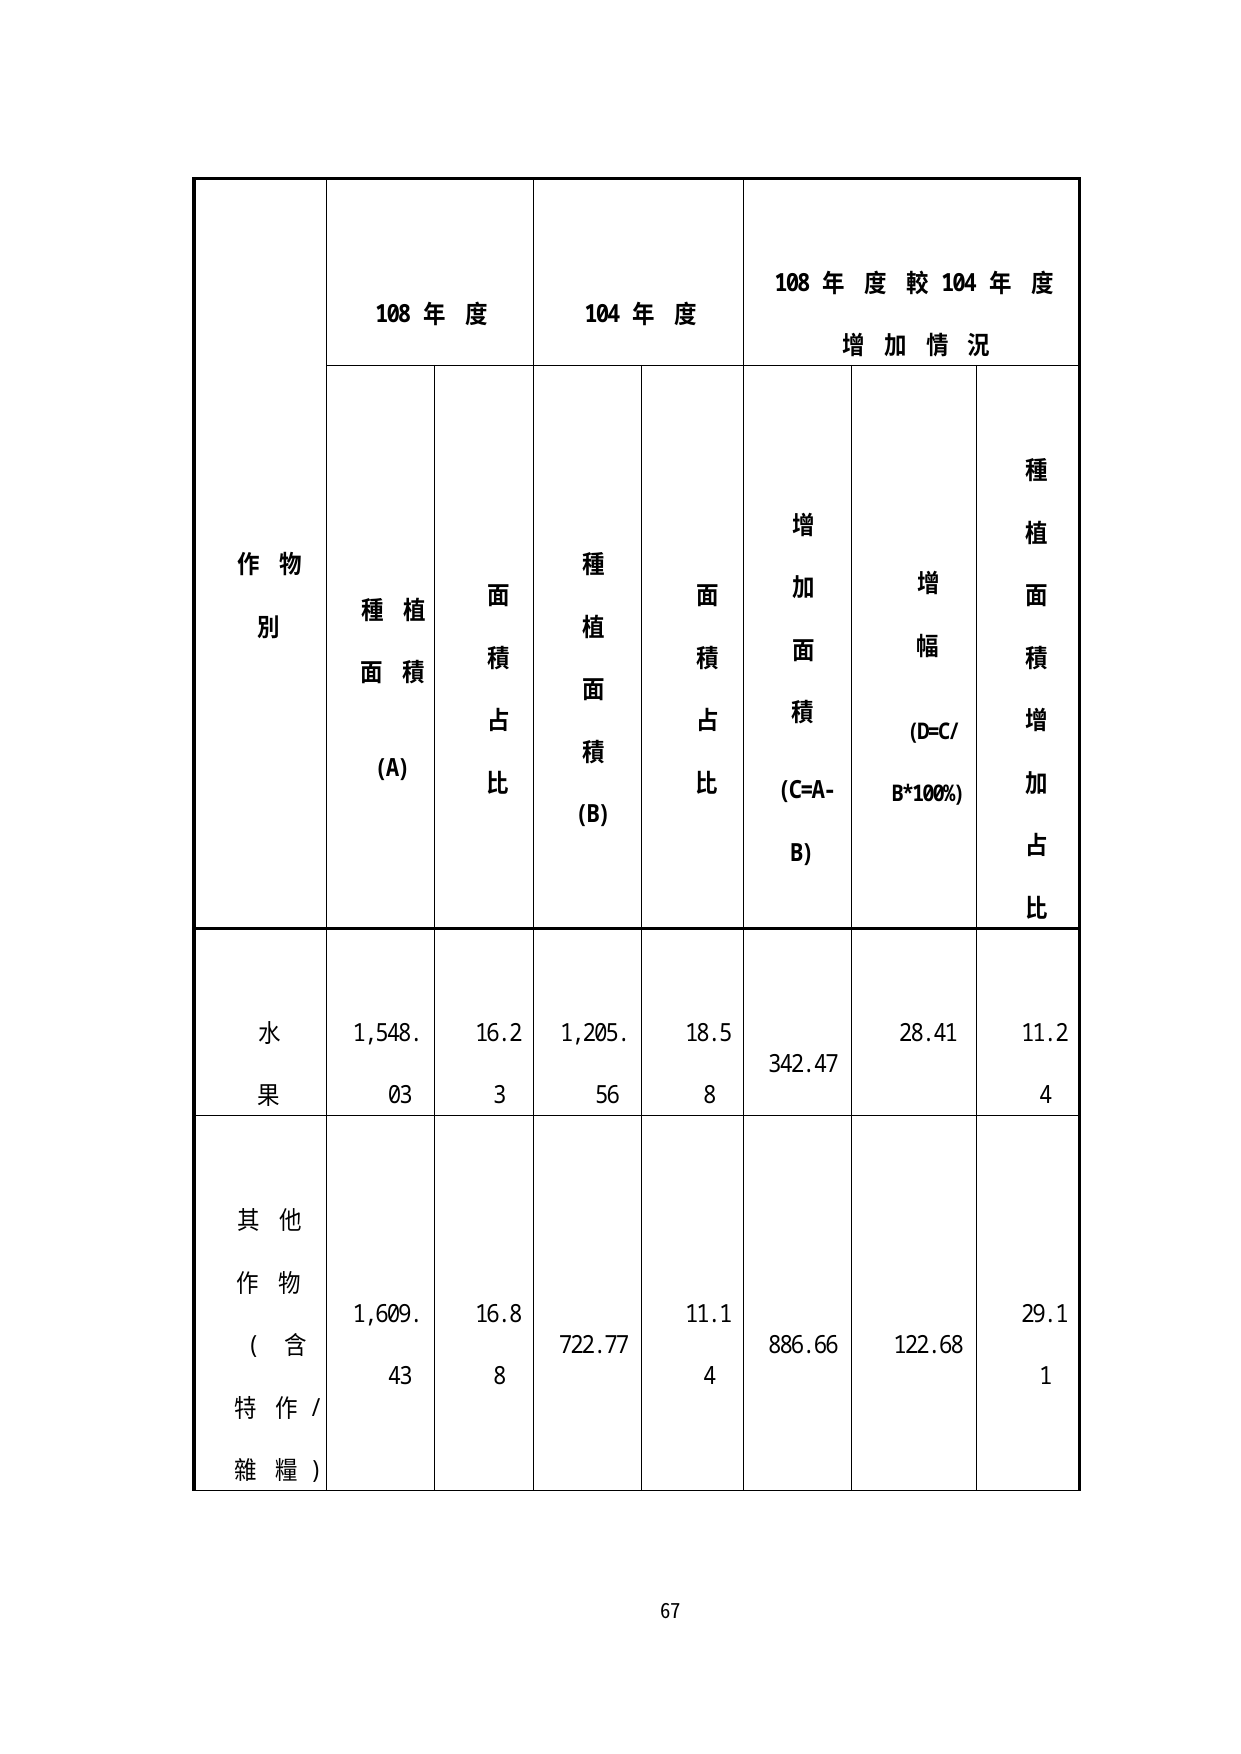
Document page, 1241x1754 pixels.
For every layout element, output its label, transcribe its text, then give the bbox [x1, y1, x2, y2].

table_cell 29.11 [977, 1116, 1078, 1490]
table_cell 11.14 [642, 1116, 743, 1490]
table_cell 342.47 [744, 930, 851, 1115]
table_cell 種植面積 (A) [327, 366, 434, 927]
table_cell 722.77 [534, 1116, 641, 1490]
table_header 104年度 [534, 180, 743, 365]
table_cell 1,548.03 [327, 930, 434, 1115]
table_cell 11.24 [977, 930, 1078, 1115]
table_cell 增加面積 (C=A-B) [744, 366, 851, 927]
table_cell 水 果 [196, 930, 326, 1115]
table_cell 28.41 [852, 930, 976, 1115]
table_cell 1,609.43 [327, 1116, 434, 1490]
table_cell 種植面積(B) [534, 366, 641, 927]
table_cell 16.23 [435, 930, 533, 1115]
table_header 作物別 [196, 180, 326, 927]
table_cell 122.68 [852, 1116, 976, 1490]
table_cell 18.58 [642, 930, 743, 1115]
table_cell 其他作物 (含特作/雜糧) [196, 1116, 326, 1490]
table_cell 16.88 [435, 1116, 533, 1490]
table_cell 增幅 (D=C/B*100%) [852, 366, 976, 927]
table_cell 種植面積增加占比 [977, 366, 1078, 927]
table_header 108年度較104年度增加情況 [744, 180, 1078, 365]
table_header 108年度 [327, 180, 533, 365]
table_cell 面積占比 [435, 366, 533, 927]
table_cell 886.66 [744, 1116, 851, 1490]
table_cell 面積占比 [642, 366, 743, 927]
table_cell 1,205.56 [534, 930, 641, 1115]
